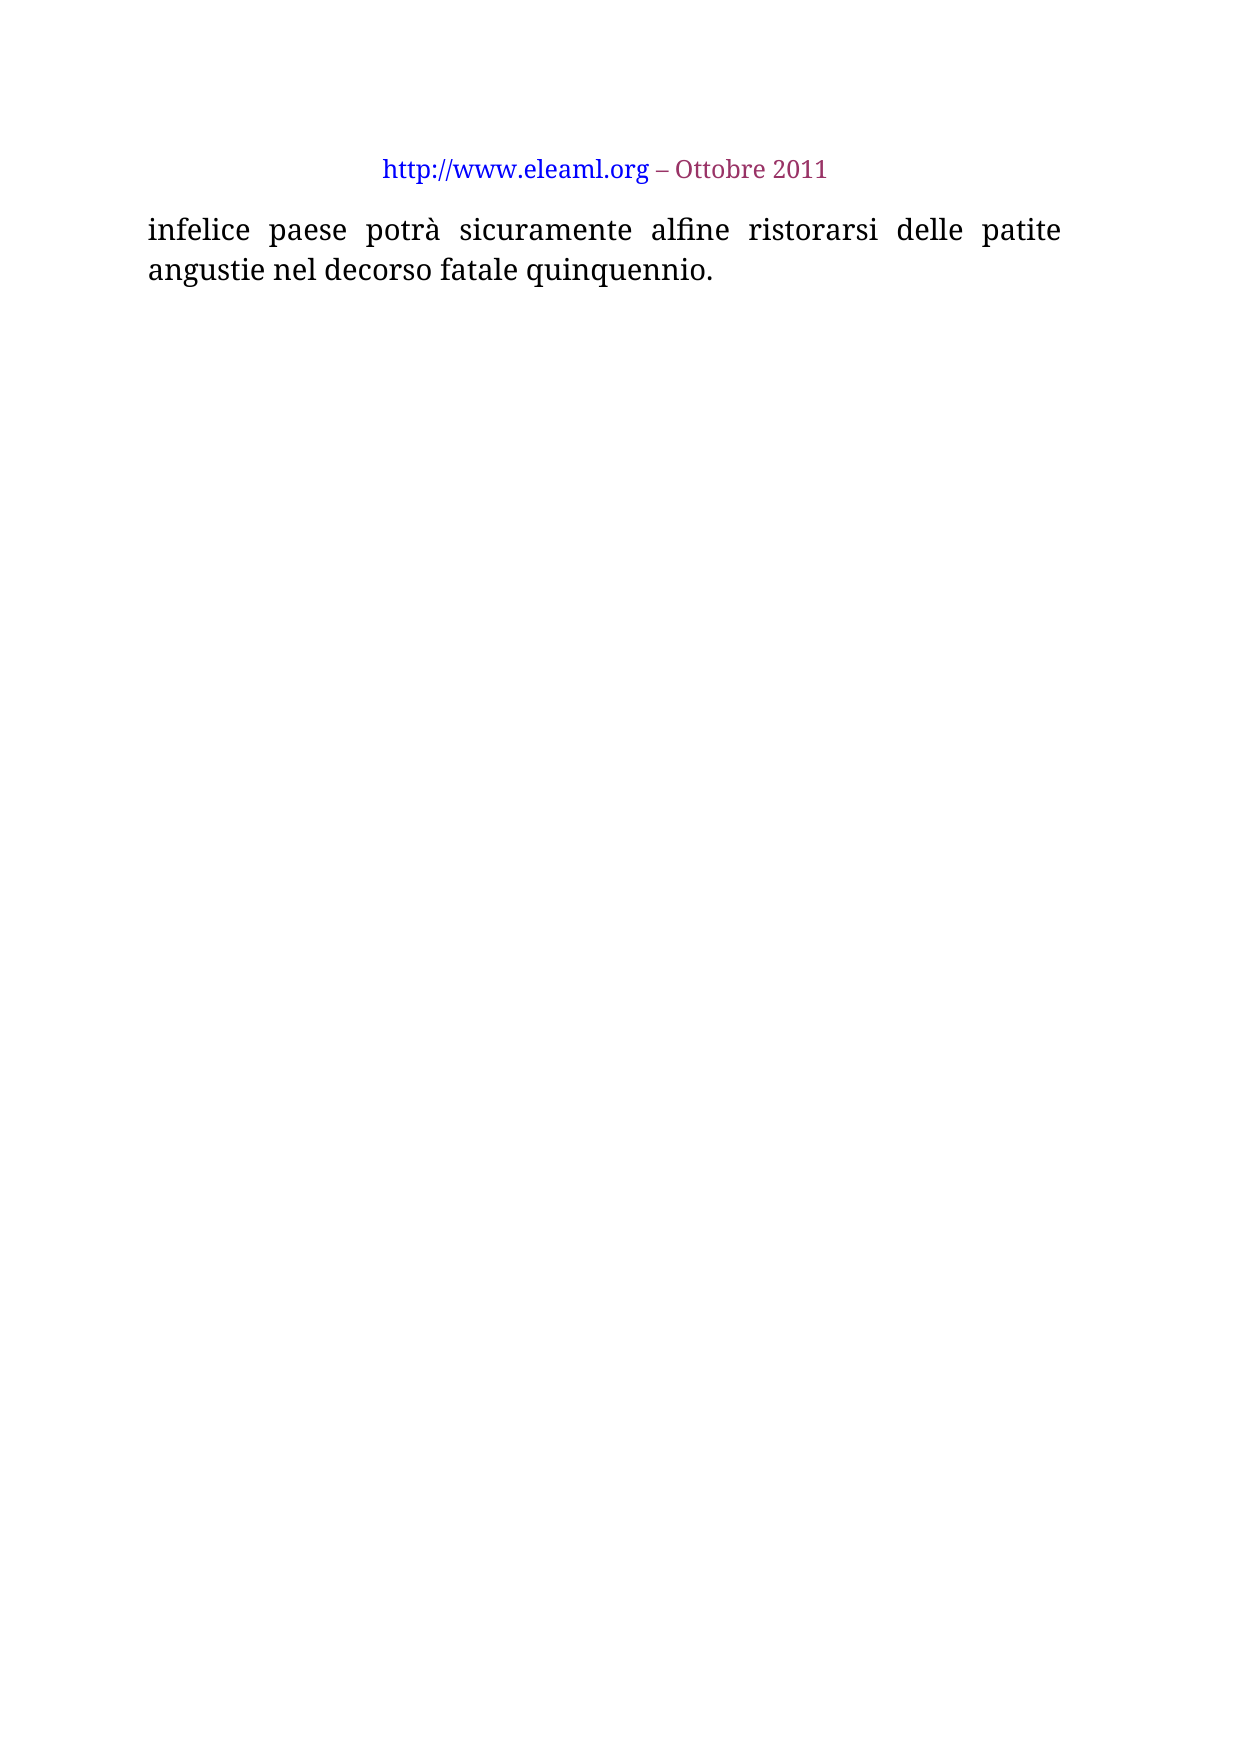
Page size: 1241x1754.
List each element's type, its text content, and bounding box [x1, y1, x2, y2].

text infelice paese potrà sicuramente alfine ristorarsi delle patite angustie nel decorso fatale quinquennio. [148, 210, 1063, 289]
